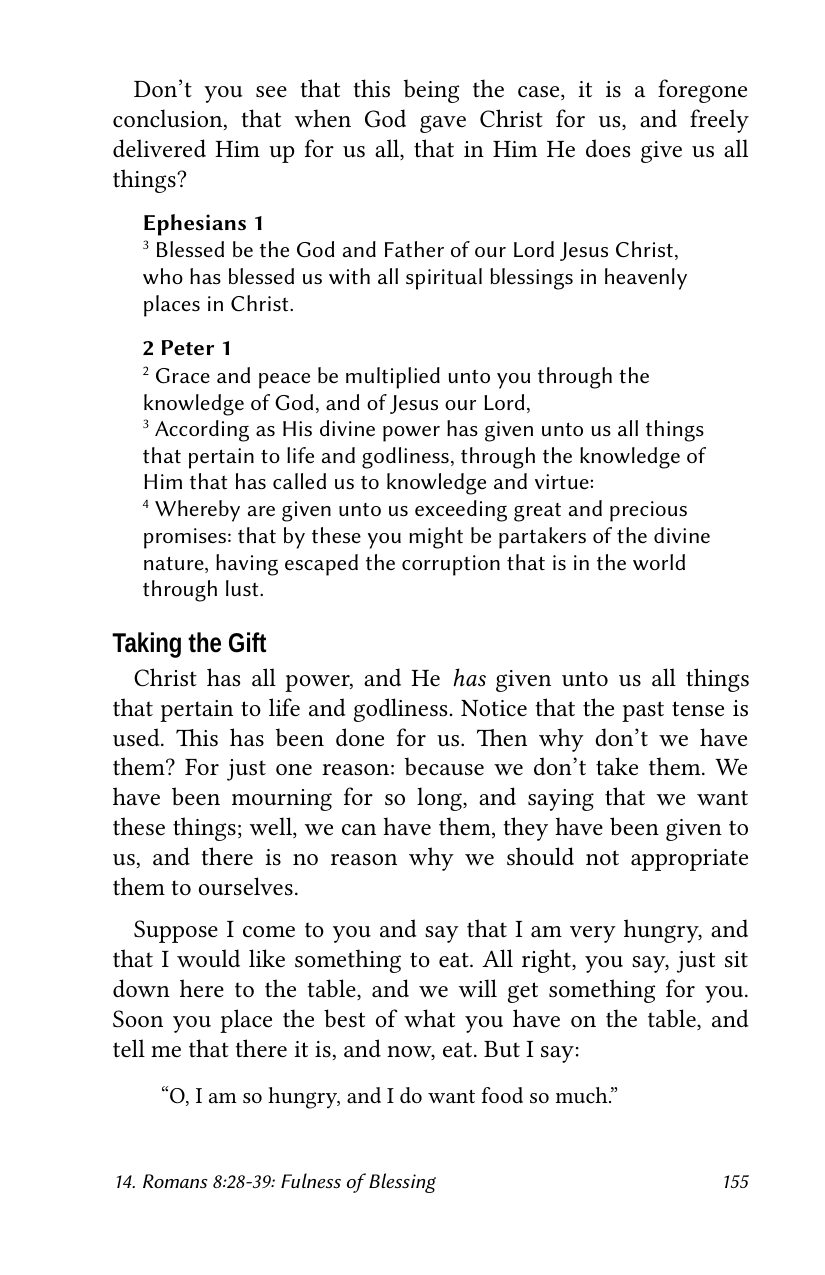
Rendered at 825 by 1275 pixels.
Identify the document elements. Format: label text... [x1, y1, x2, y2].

text 4 Whereby are given unto us exceeding great and precious promises: that by these you might be partakers of the divine nature, having escaped the corruption that is in the world through lust. [142, 496, 720, 602]
text Ephesians 1 [142, 209, 750, 236]
text 3 According as His divine power has given unto us all things that pertain to life and godliness, through the knowledge of Him that has called us to knowledge and virtue: [142, 416, 720, 496]
text “O, I am so hungry, and I do want food so much.” [142, 1082, 720, 1109]
text Don’t you see that this being the case, it is a foregone conclusion, that when God gave Christ for us, and freely delivered Him up for us all, that in Him He does give us all things? [112, 75, 750, 193]
text 2 Peter 1 [142, 335, 750, 361]
text Suppose I come to you and say that I am very hungry, and that I would like something to eat. All right, you say, just sit down here to the table, and we will get something for you. Soon you place the best of what you have on the table, and tell me that there it is, and now, eat. But I say: [112, 915, 750, 1063]
text 2 Grace and peace be multiplied unto you through the knowledge of God, and of Jesus our Lord, [142, 363, 720, 416]
text 3 Blessed be the God and Father of our Lord Jesus Christ, who has blessed us with all spiritual blessings in heavenly places in Christ. [142, 237, 720, 317]
subtitle Taking the Gift [112, 627, 750, 658]
text Christ has all power, and He has given unto us all things that pertain to life and godliness. Notice that the past tense is used. This has been done for us. Then why don’t we have them? For just one reason: because we don’t take them. We have been mourning for so long, and saying that we want these things; well, we can have them, they have been given to us, and there is no reason why we should not appropriate them to ourselves. [112, 664, 750, 902]
